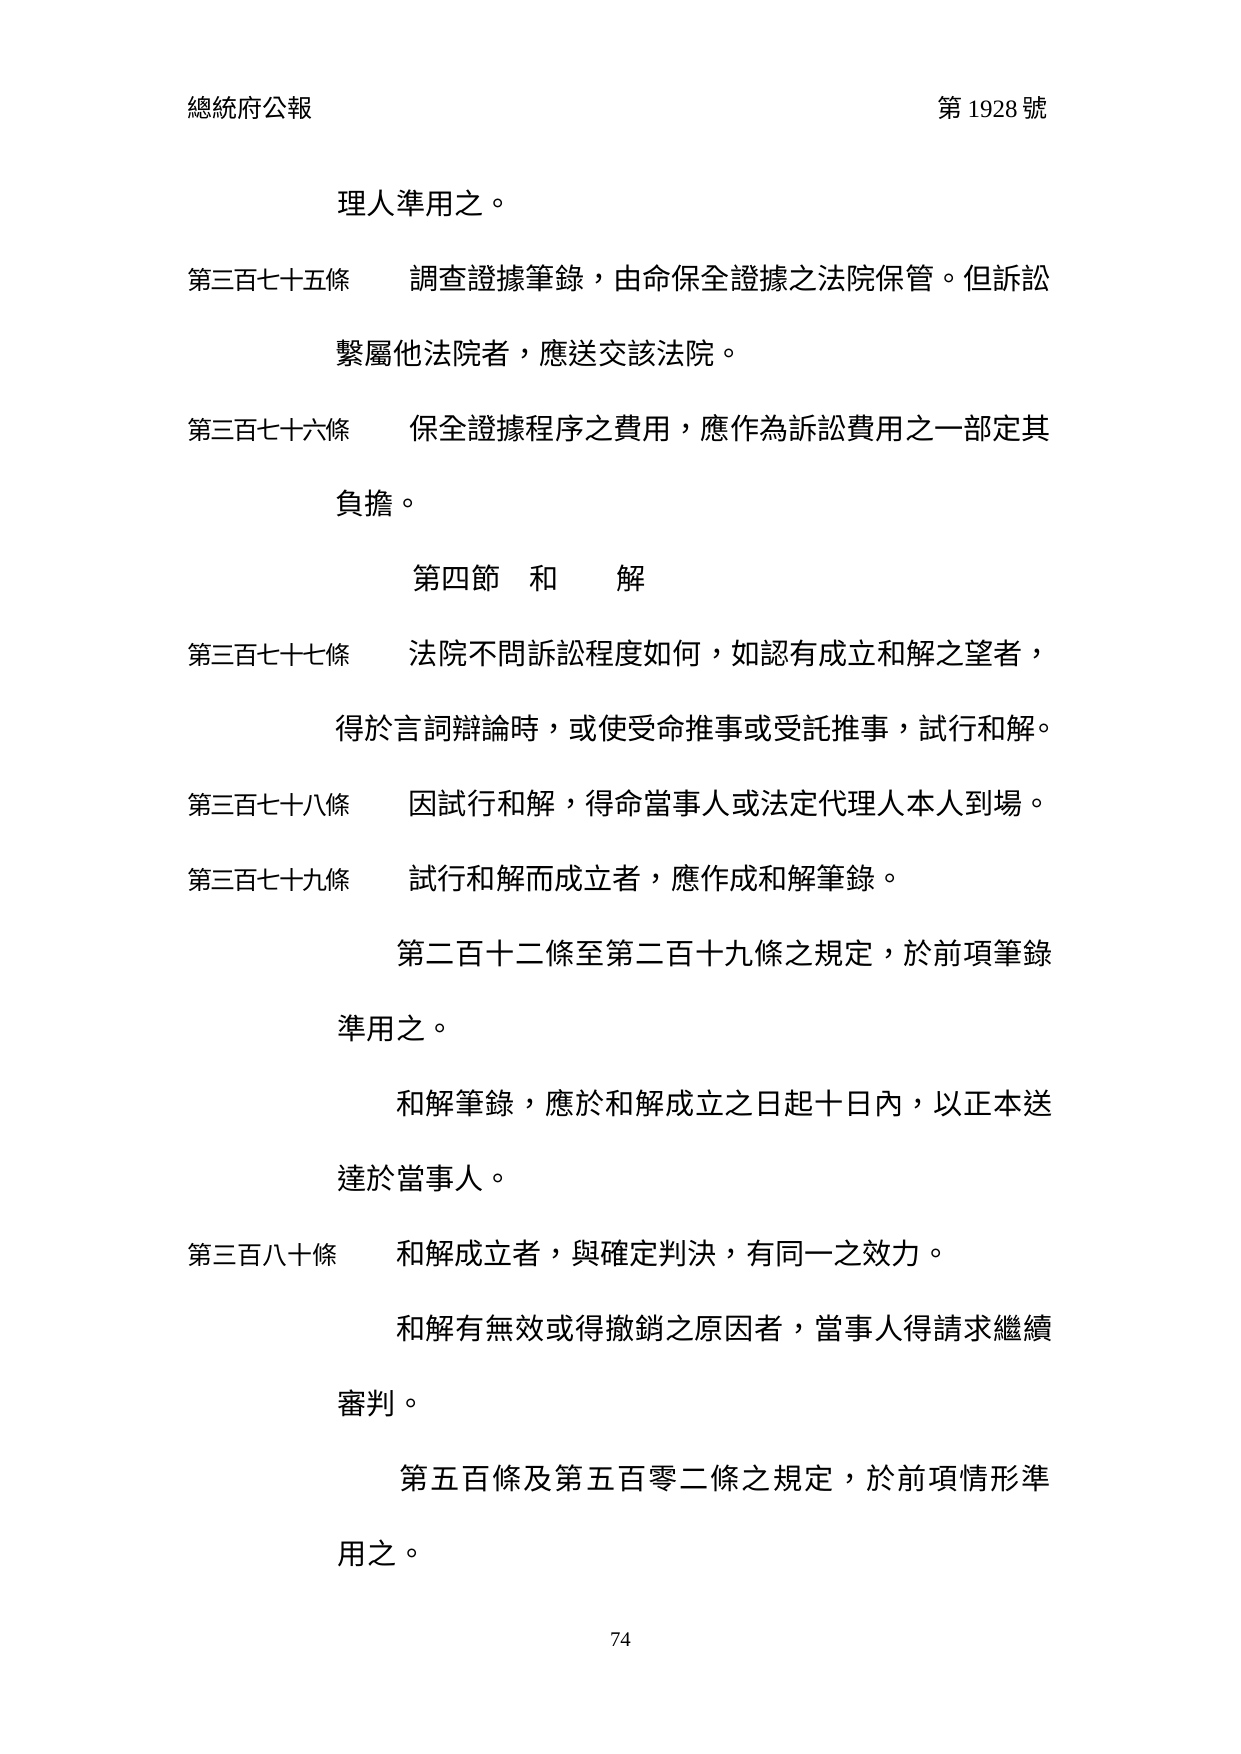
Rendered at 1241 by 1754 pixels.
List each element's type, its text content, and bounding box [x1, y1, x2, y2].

text 第三百八十條 和解成立者，與確定判決，有同一之效力。 [187, 1214, 1053, 1289]
text 和解有無效或得撤銷之原因者，當事人得請求繼續審判。 [337, 1289, 1053, 1439]
text 第三百七十六條 保全證據程序之費用，應作為訴訟費用之一部定其負擔。 [187, 389, 1053, 539]
text 第四節 和 解 [412, 539, 1053, 614]
text 第三百七十八條 因試行和解，得命當事人或法定代理人本人到場。 [187, 764, 1053, 839]
text 和解筆錄，應於和解成立之日起十日內，以正本送達於當事人。 [337, 1064, 1053, 1214]
text 理人準用之。 [337, 164, 1053, 239]
text 第二百十二條至第二百十九條之規定，於前項筆錄準用之。 [337, 914, 1053, 1064]
text 第三百七十七條 法院不問訴訟程度如何，如認有成立和解之望者，得於言詞辯論時，或使受命推事或受託推事，試行和解。 [187, 614, 1053, 764]
text 第五百條及第五百零二條之規定，於前項情形準用之。 [337, 1439, 1053, 1589]
text 第三百七十五條 調查證據筆錄，由命保全證據之法院保管。但訴訟繫屬他法院者，應送交該法院。 [187, 239, 1053, 389]
text 第三百七十九條 試行和解而成立者，應作成和解筆錄。 [187, 839, 1053, 914]
